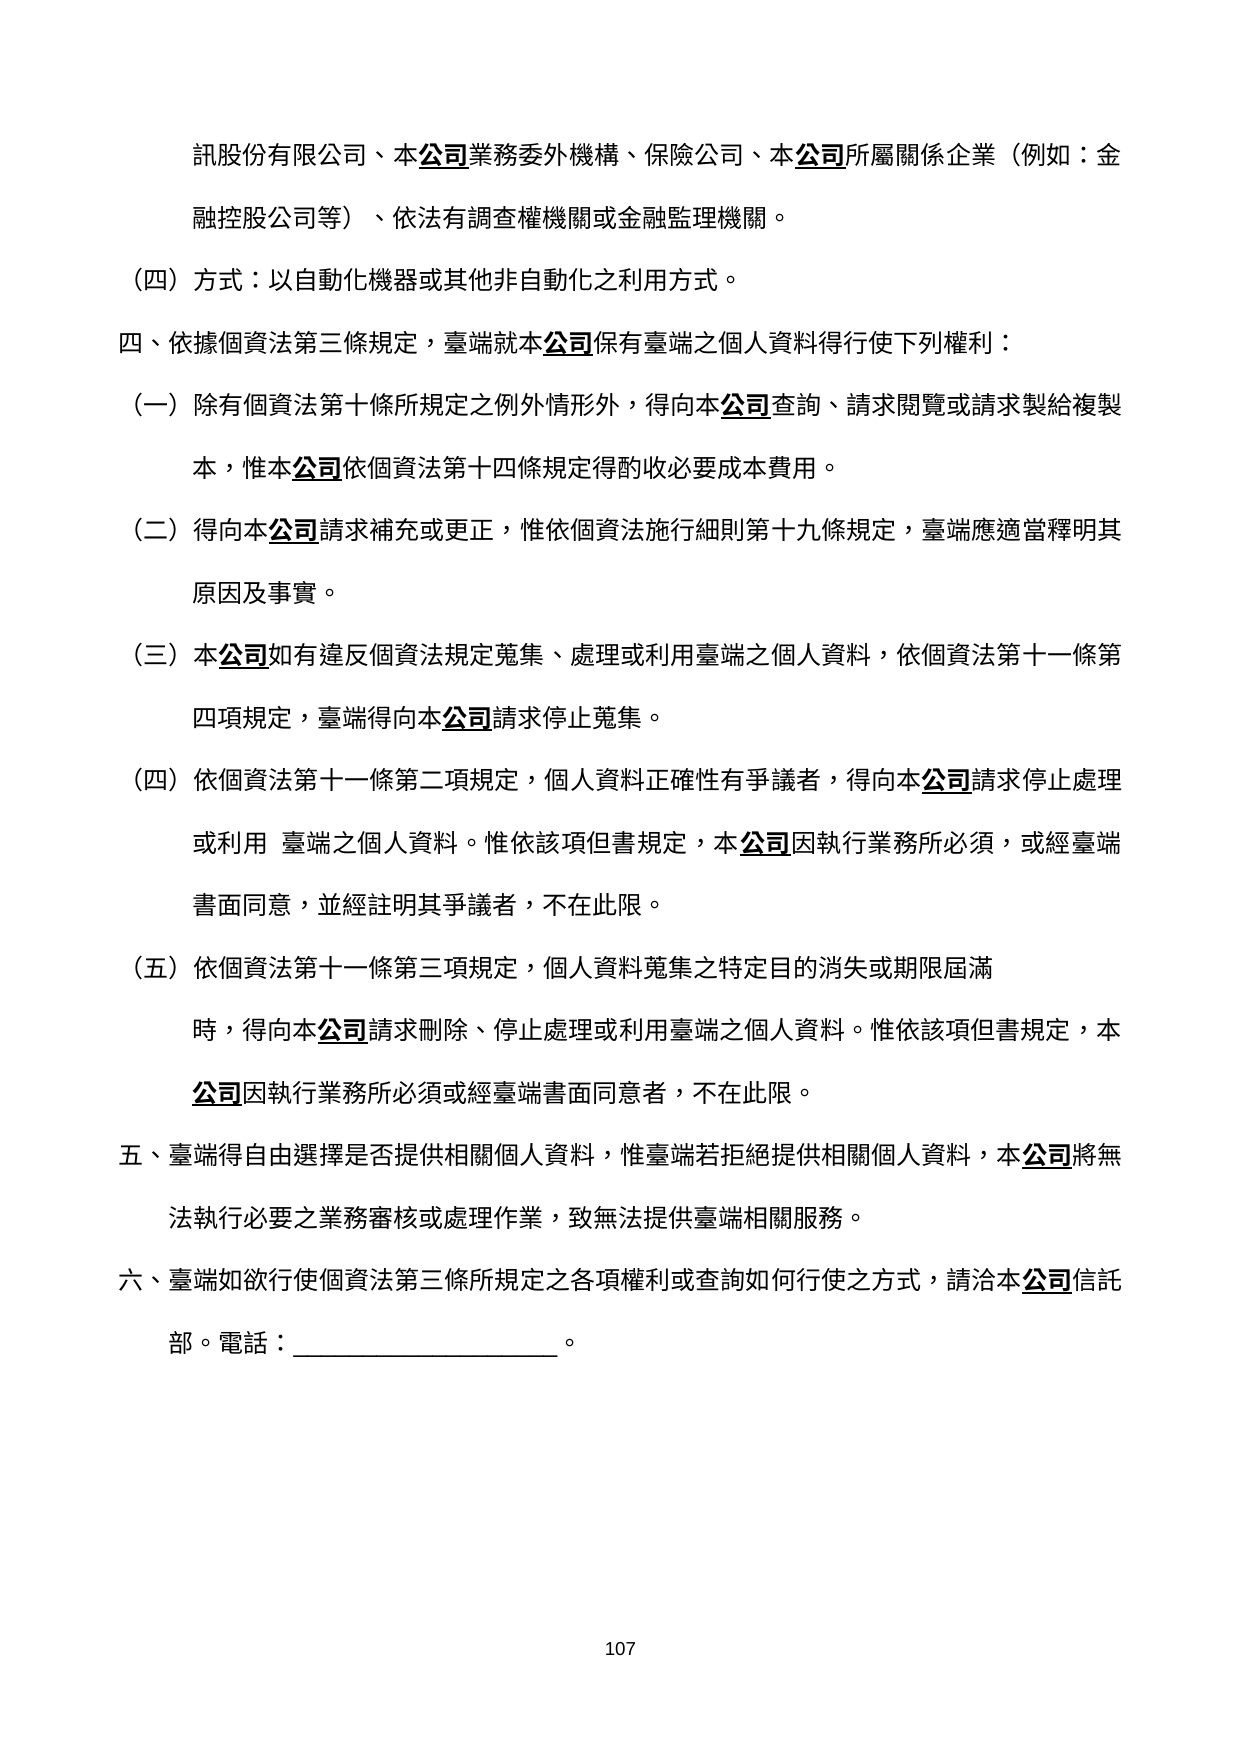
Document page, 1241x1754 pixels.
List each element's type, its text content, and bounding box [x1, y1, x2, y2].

text （四）方式：以自動化機器或其他非自動化之利用方式。 [118, 237, 1122, 300]
text 五、臺端得自由選擇是否提供相關個人資料，惟臺端若拒絕提供相關個人資料，本公司將無法執行必要之業務審核或處理作業，致無法提供臺端相關服務。 [118, 1112, 1122, 1237]
text （四）依個資法第十一條第二項規定，個人資料正確性有爭議者，得向本公司請求停止處理或利用 臺端之個人資料。惟依該項但書規定，本公司因執行業務所必須，或經臺端書面同意，並經註明其爭議者，不在此限。 [118, 737, 1122, 925]
text （五）依個資法第十一條第三項規定，個人資料蒐集之特定目的消失或期限屆滿 [118, 925, 1122, 987]
text 四、依據個資法第三條規定，臺端就本公司保有臺端之個人資料得行使下列權利： [118, 300, 1122, 362]
text 六、 臺端如欲行使個資法第三條所規定之各項權利或查詢如何行使之方式，請洽本公司信託部。電話：___________________。 [118, 1237, 1122, 1362]
text （二）得向本公司請求補充或更正，惟依個資法施行細則第十九條規定，臺端應適當釋明其原因及事實。 [118, 487, 1122, 612]
text 時，得向本公司請求刪除、停止處理或利用臺端之個人資料。惟依該項但書規定，本公司因執行業務所必須或經臺端書面同意者，不在此限。 [192, 987, 1122, 1112]
text （三）本公司如有違反個資法規定蒐集、處理或利用臺端之個人資料，依個資法第十一條第四項規定，臺端得向本公司請求停止蒐集。 [118, 612, 1122, 737]
text 訊股份有限公司、本公司業務委外機構、保險公司、本公司所屬關係企業（例如：金融控股公司等）、依法有調查權機關或金融監理機關。 [118, 112, 1122, 237]
text （一）除有個資法第十條所規定之例外情形外，得向本公司查詢、請求閱覽或請求製給複製本，惟本公司依個資法第十四條規定得酌收必要成本費用。 [118, 362, 1122, 487]
